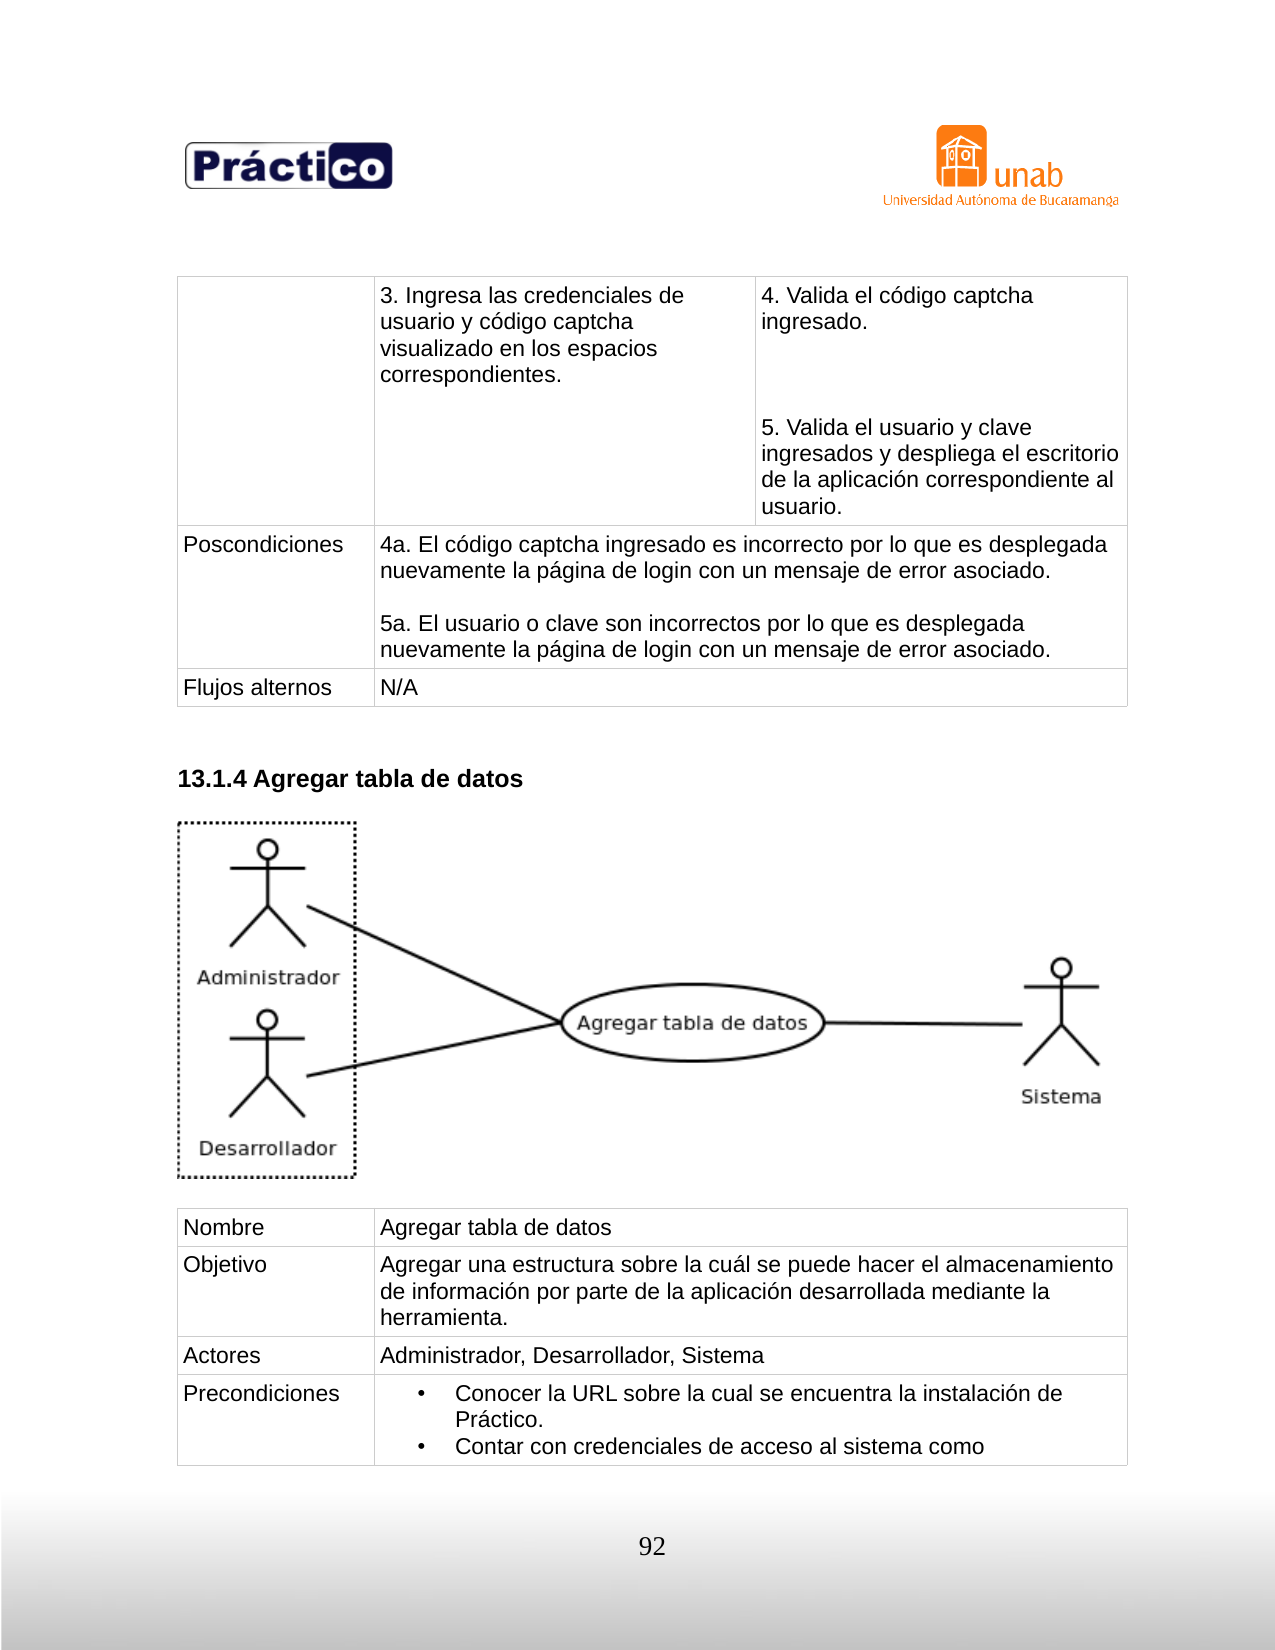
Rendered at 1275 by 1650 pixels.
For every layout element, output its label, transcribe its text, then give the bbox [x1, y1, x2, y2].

table_cell 4. Valida el código captcha ingresado. 5. Valida el usuario y clave ingresados y despliega el escritorio de la aplicación correspondiente al usuario. [756, 277, 1127, 525]
table_cell Administrador, Desarrollador, Sistema [375, 1337, 1127, 1374]
picture [883, 125, 1119, 207]
table_cell N/A [375, 669, 1127, 706]
table_cell Flujos alternos [178, 669, 374, 706]
picture [1, 1472, 1275, 1650]
table_cell Objetivo [178, 1247, 374, 1336]
table_cell 4a. El código captcha ingresado es incorrecto por lo que es desplegada nuevamente la página de login con un mensaje de error asociado. 5a. El usuario o clave son incorrectos por lo que es desplegada nuevamente la página de login con un mensaje de error asociado. [375, 526, 1127, 668]
text 13.1.4 Agregar tabla de datos [177, 763, 1127, 792]
table_header Agregar tabla de datos [375, 1209, 1127, 1246]
table_cell Poscondiciones [178, 526, 374, 668]
table_cell Actores [178, 1337, 374, 1374]
table_cell Conocer la URL sobre la cual se encuentra la instalación de Práctico. Contar con credenciales de acceso al sistema como [375, 1375, 1127, 1465]
picture [182, 140, 395, 191]
table_header Nombre [178, 1209, 374, 1246]
table_cell Precondiciones [178, 1375, 374, 1465]
table_cell 3. Ingresa las credenciales de usuario y código captcha visualizado en los espacios correspondientes. [375, 277, 755, 525]
table_cell [178, 277, 374, 525]
picture [177, 821, 1101, 1179]
table_cell Agregar una estructura sobre la cuál se puede hacer el almacenamiento de información por parte de la aplicación desarrollada mediante la herramienta. [375, 1247, 1127, 1336]
